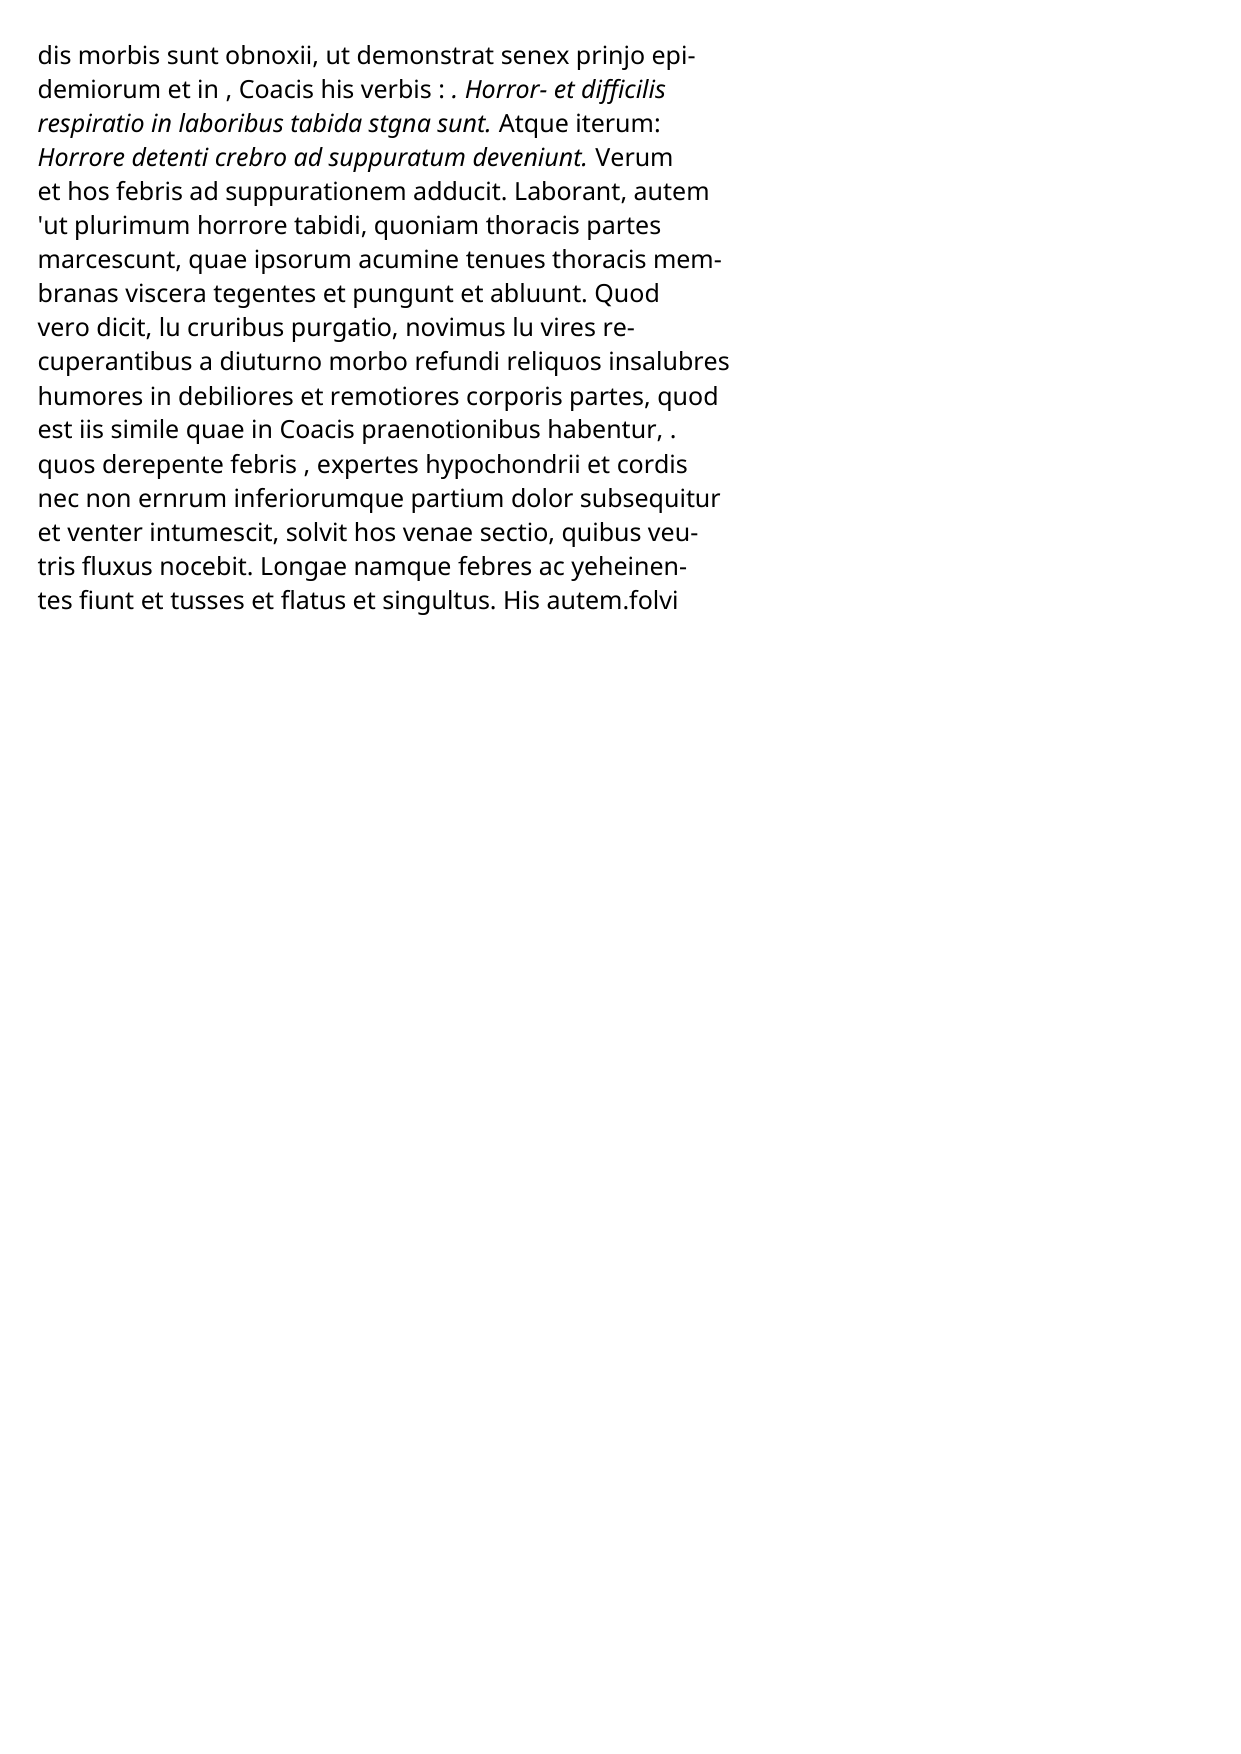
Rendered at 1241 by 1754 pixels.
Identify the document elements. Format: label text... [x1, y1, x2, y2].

text dis morbis sunt obnoxii, ut demonstrat senex prinjo epi- demiorum et in , Coacis his verbis : . Horror- et difficilis respiratio in laboribus tabida stgna sunt. Atque iterum: Horrore detenti crebro ad suppuratum deveniunt. Verum et hos febris ad suppurationem adducit. Laborant, autem 'ut plurimum horrore tabidi, quoniam thoracis partes marcescunt, quae ipsorum acumine tenues thoracis mem- branas viscera tegentes et pungunt et abluunt. Quod vero dicit, lu cruribus purgatio, novimus lu vires re- cuperantibus a diuturno morbo refundi reliquos insalubres humores in debiliores et remotiores corporis partes, quod est iis simile quae in Coacis praenotionibus habentur, . quos derepente febris , expertes hypochondrii et cordis nec non ernrum inferiorumque partium dolor subsequitur et venter intumescit, solvit hos venae sectio, quibus veu- tris fluxus nocebit. Longae namque febres ac yeheinen- tes fiunt et tusses et flatus et singultus. His autem.folvi [37, 37, 1203, 617]
